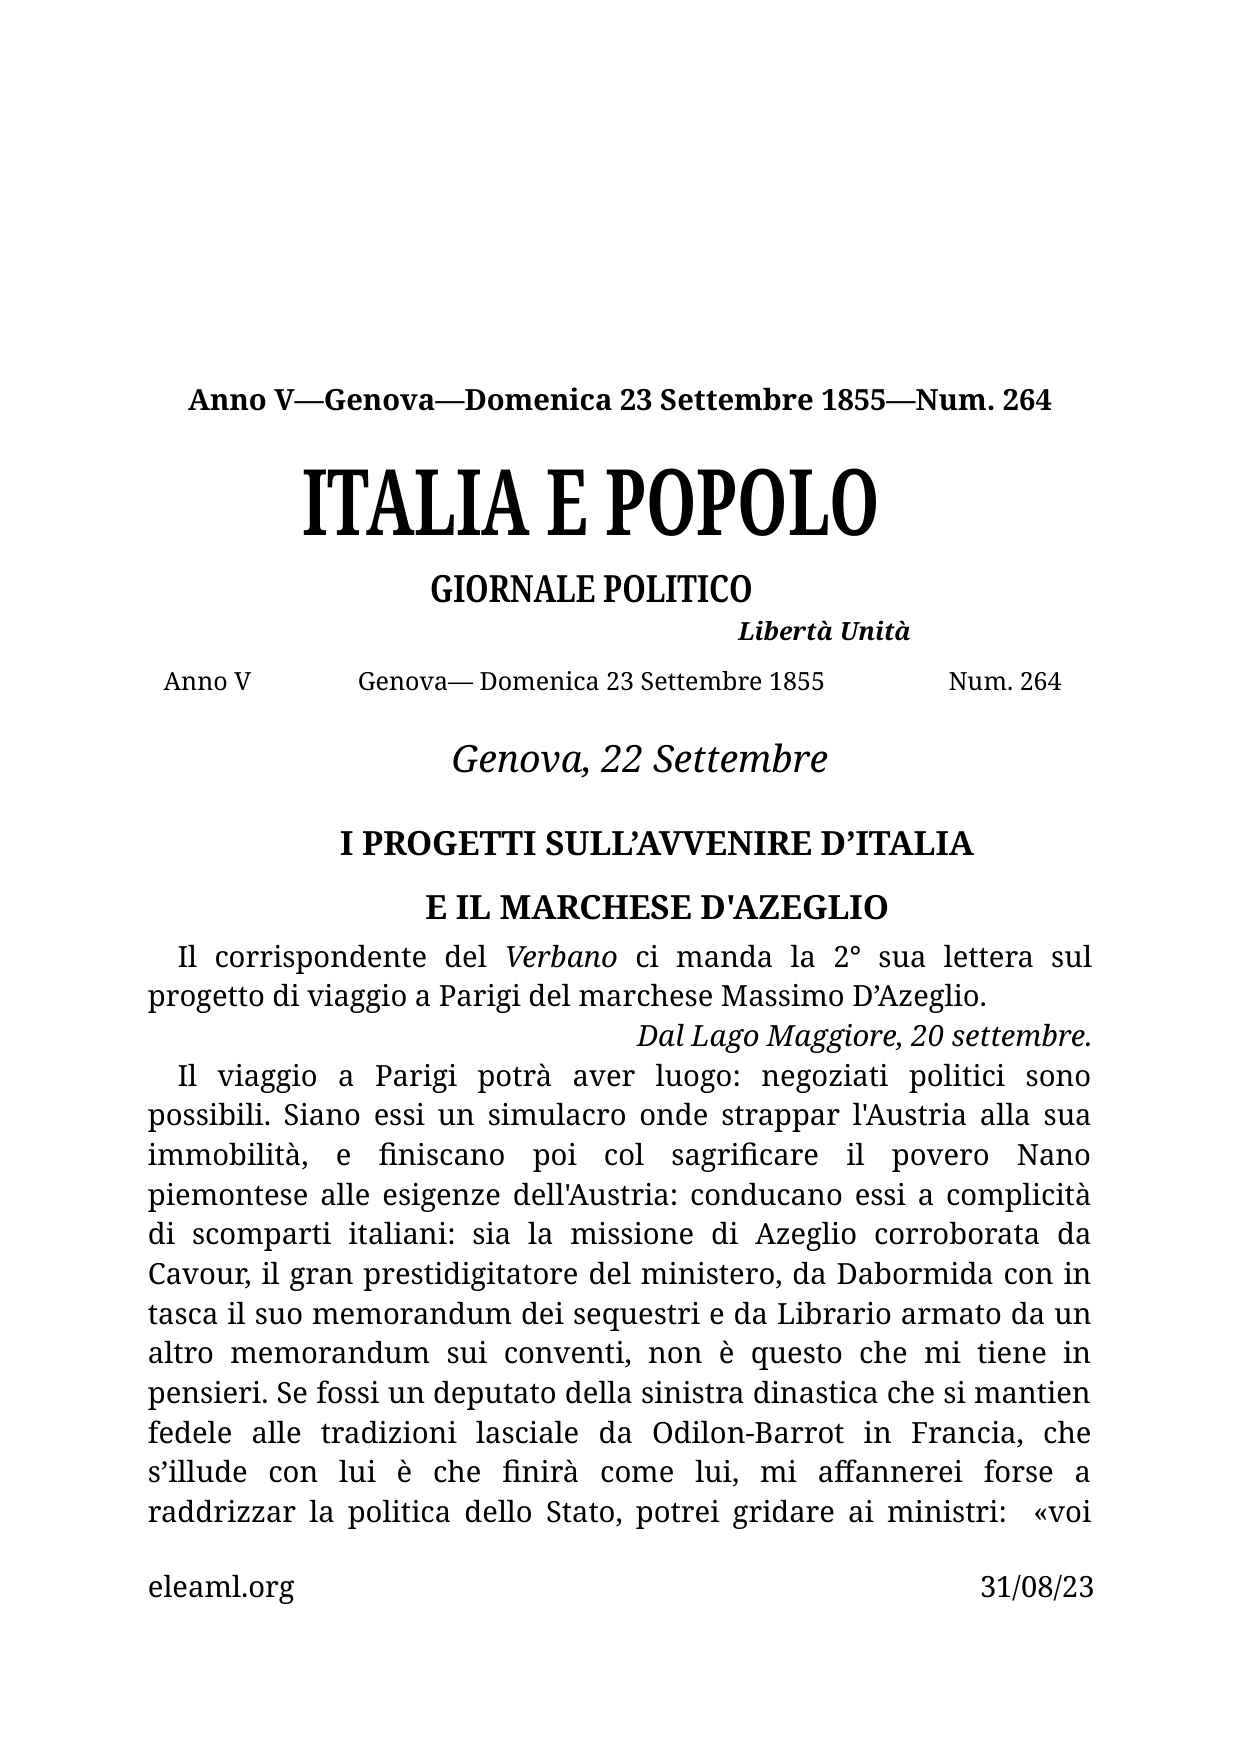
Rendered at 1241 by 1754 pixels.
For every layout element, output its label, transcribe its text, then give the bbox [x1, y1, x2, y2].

table_header ITALIA E POPOLO GIORNALE POLITICO Libertà Unità [266, 432, 916, 653]
table_cell Anno V [148, 653, 266, 709]
text Genova, 22 Settembre [148, 733, 1093, 784]
subtitle E IL MARCHESE D'AZEGLIO [148, 884, 1093, 929]
table_cell Num. 264 [916, 653, 1093, 709]
text Il viaggio a Parigi potrà aver luogo: negoziati politici sono possibili. Siano essi un simulacro onde strappar l'Austria alla sua immobilità, e finiscano poi col sagrificare il povero Nano piemontese alle esigenze dell'Austria: conducano essi a complicità di scomparti italiani: sia la missione di Azeglio corroborata da Cavour, il gran prestidigitatore del ministero, da Dabormida con in tasca il suo memorandum dei sequestri e da Librario armato da un altro memorandum sui conventi, non è questo che mi tiene in pensieri. Se fossi un deputato della sinistra dinastica che si mantien fedele alle tradizioni lasciale da Odilon-Barrot in Francia, che s’illude con lui è che finirà come lui, mi affannerei forse a raddrizzar la politica dello Stato, potrei gridare ai ministri: «voi [148, 1055, 1093, 1531]
text Il corrispondente del Verbano ci manda la 2° sua lettera sul progetto di viaggio a Parigi del marchese Massimo D’Azeglio. [148, 936, 1093, 1015]
subtitle Anno V—Genova—Domenica 23 Settembre 1855—Num. 264 [148, 379, 1093, 419]
table_cell Genova— Domenica 23 Settembre 1855 [266, 653, 916, 709]
table_header [916, 432, 1093, 653]
subtitle I PROGETTI SULL’AVVENIRE D’ITALIA [148, 820, 1093, 865]
table_header [148, 432, 266, 653]
text Dal Lago Maggiore, 20 settembre. [148, 1015, 1093, 1055]
